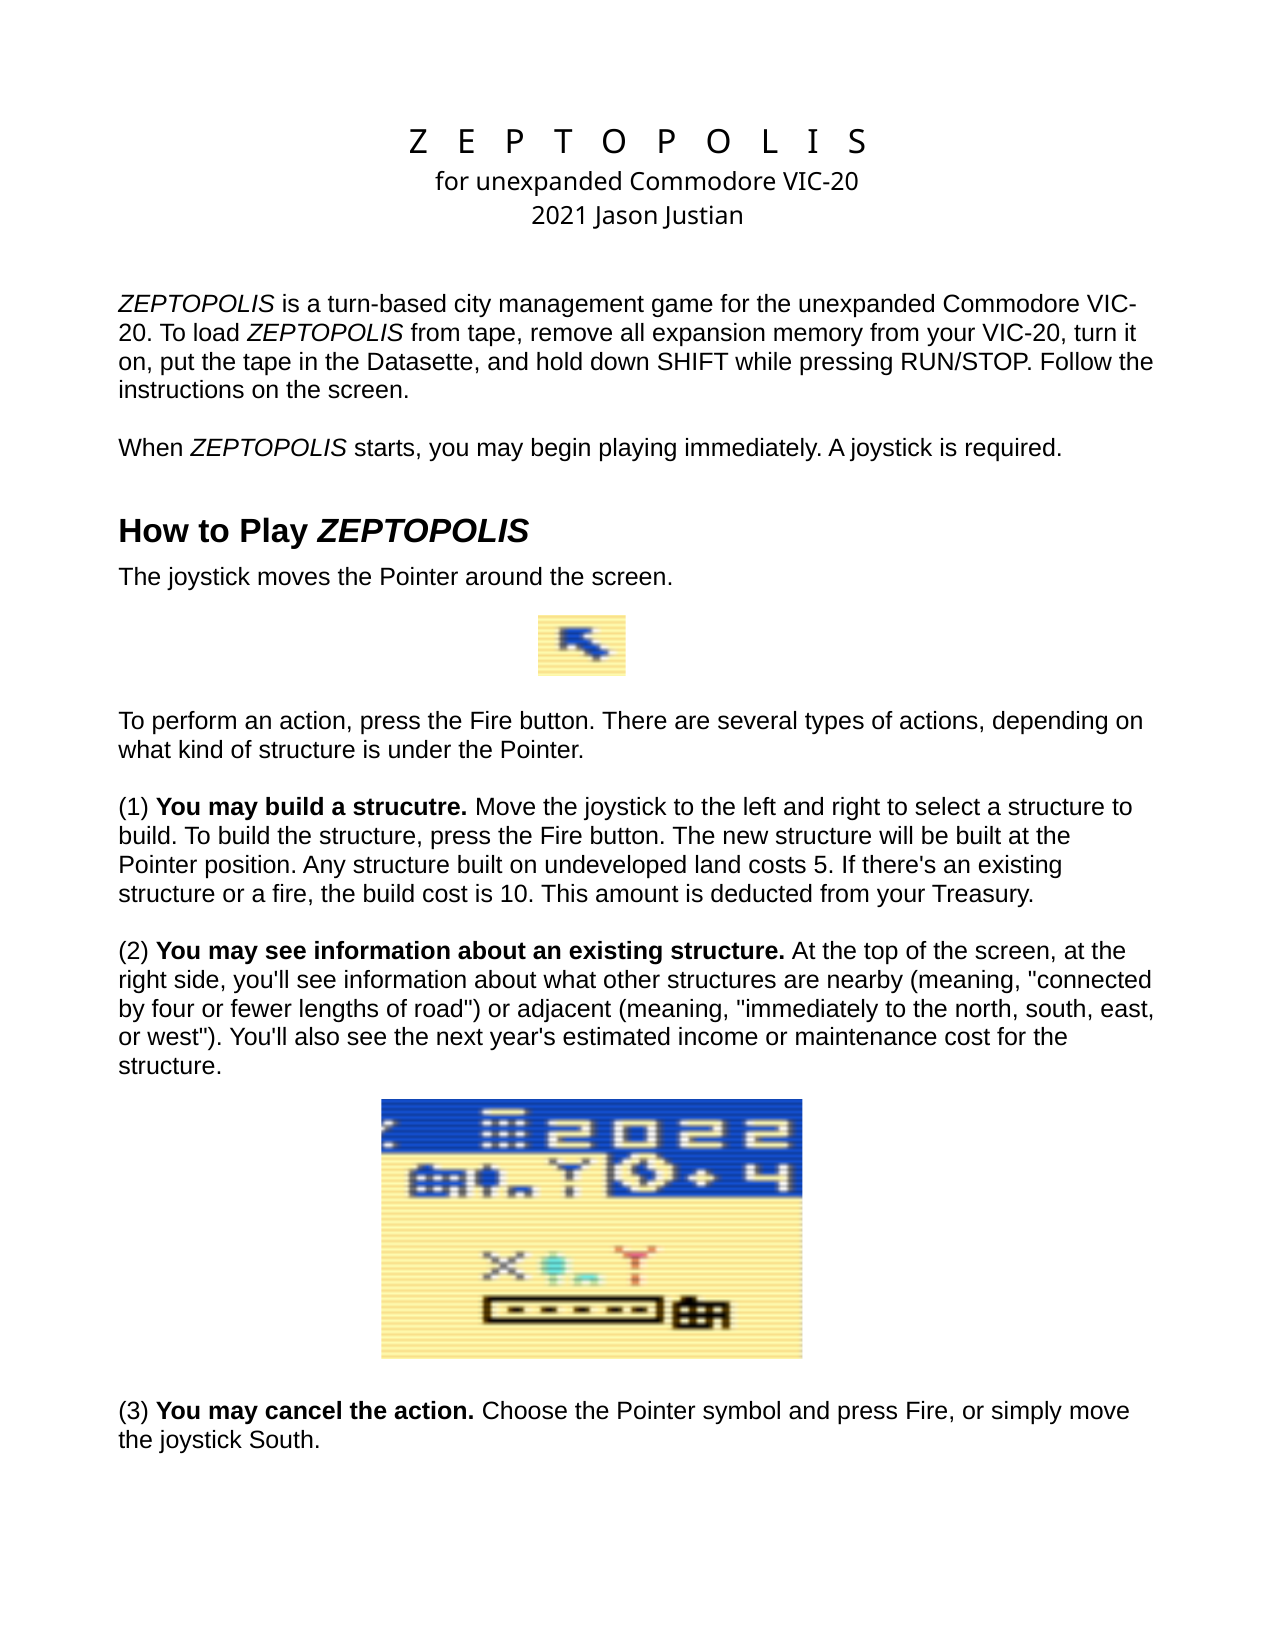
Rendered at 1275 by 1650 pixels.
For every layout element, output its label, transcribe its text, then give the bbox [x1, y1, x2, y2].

text ZEPTOPOLIS [118, 118, 1157, 163]
text (2) You may see information about an existing structure. At the top of the screen, at the right side, you'll see information about what other structures are nearby (meaning, "connected by four or fewer lengths of road") or adjacent (meaning, "immediately to the north, south, east, or west"). You'll also see the next year's estimated income or maintenance cost for the structure. [118, 936, 1157, 1080]
text (3) You may cancel the action. Choose the Pointer symbol and press Fire, or simply move the joystick South. [118, 1396, 1157, 1454]
text (1) You may build a strucutre. Move the joystick to the left and right to select a structure to build. To build the structure, press the Fire button. The new structure will be built at the Pointer position. Any structure built on undeveloped land costs 5. If there's an existing structure or a fire, the build cost is 10. This amount is deducted from your Treasury. [118, 792, 1157, 907]
text for unexpanded Commodore VIC-20 [118, 163, 1157, 198]
picture [538, 615, 626, 676]
text 2021 Jason Justian [118, 198, 1157, 232]
text The joystick moves the Pointer around the screen. [118, 562, 1157, 591]
text When ZEPTOPOLIS starts, you may begin playing immediately. A joystick is required. [118, 433, 1157, 462]
picture [381, 1099, 803, 1359]
text ZEPTOPOLIS is a turn-based city management game for the unexpanded Commodore VIC-20. To load ZEPTOPOLIS from tape, remove all expansion memory from your VIC-20, turn it on, put the tape in the Datasette, and hold down SHIFT while pressing RUN/STOP. Follow the instructions on the screen. [118, 289, 1157, 404]
subtitle How to Play ZEPTOPOLIS [118, 511, 1157, 550]
text To perform an action, press the Fire button. There are several types of actions, depending on what kind of structure is under the Pointer. [118, 706, 1157, 764]
